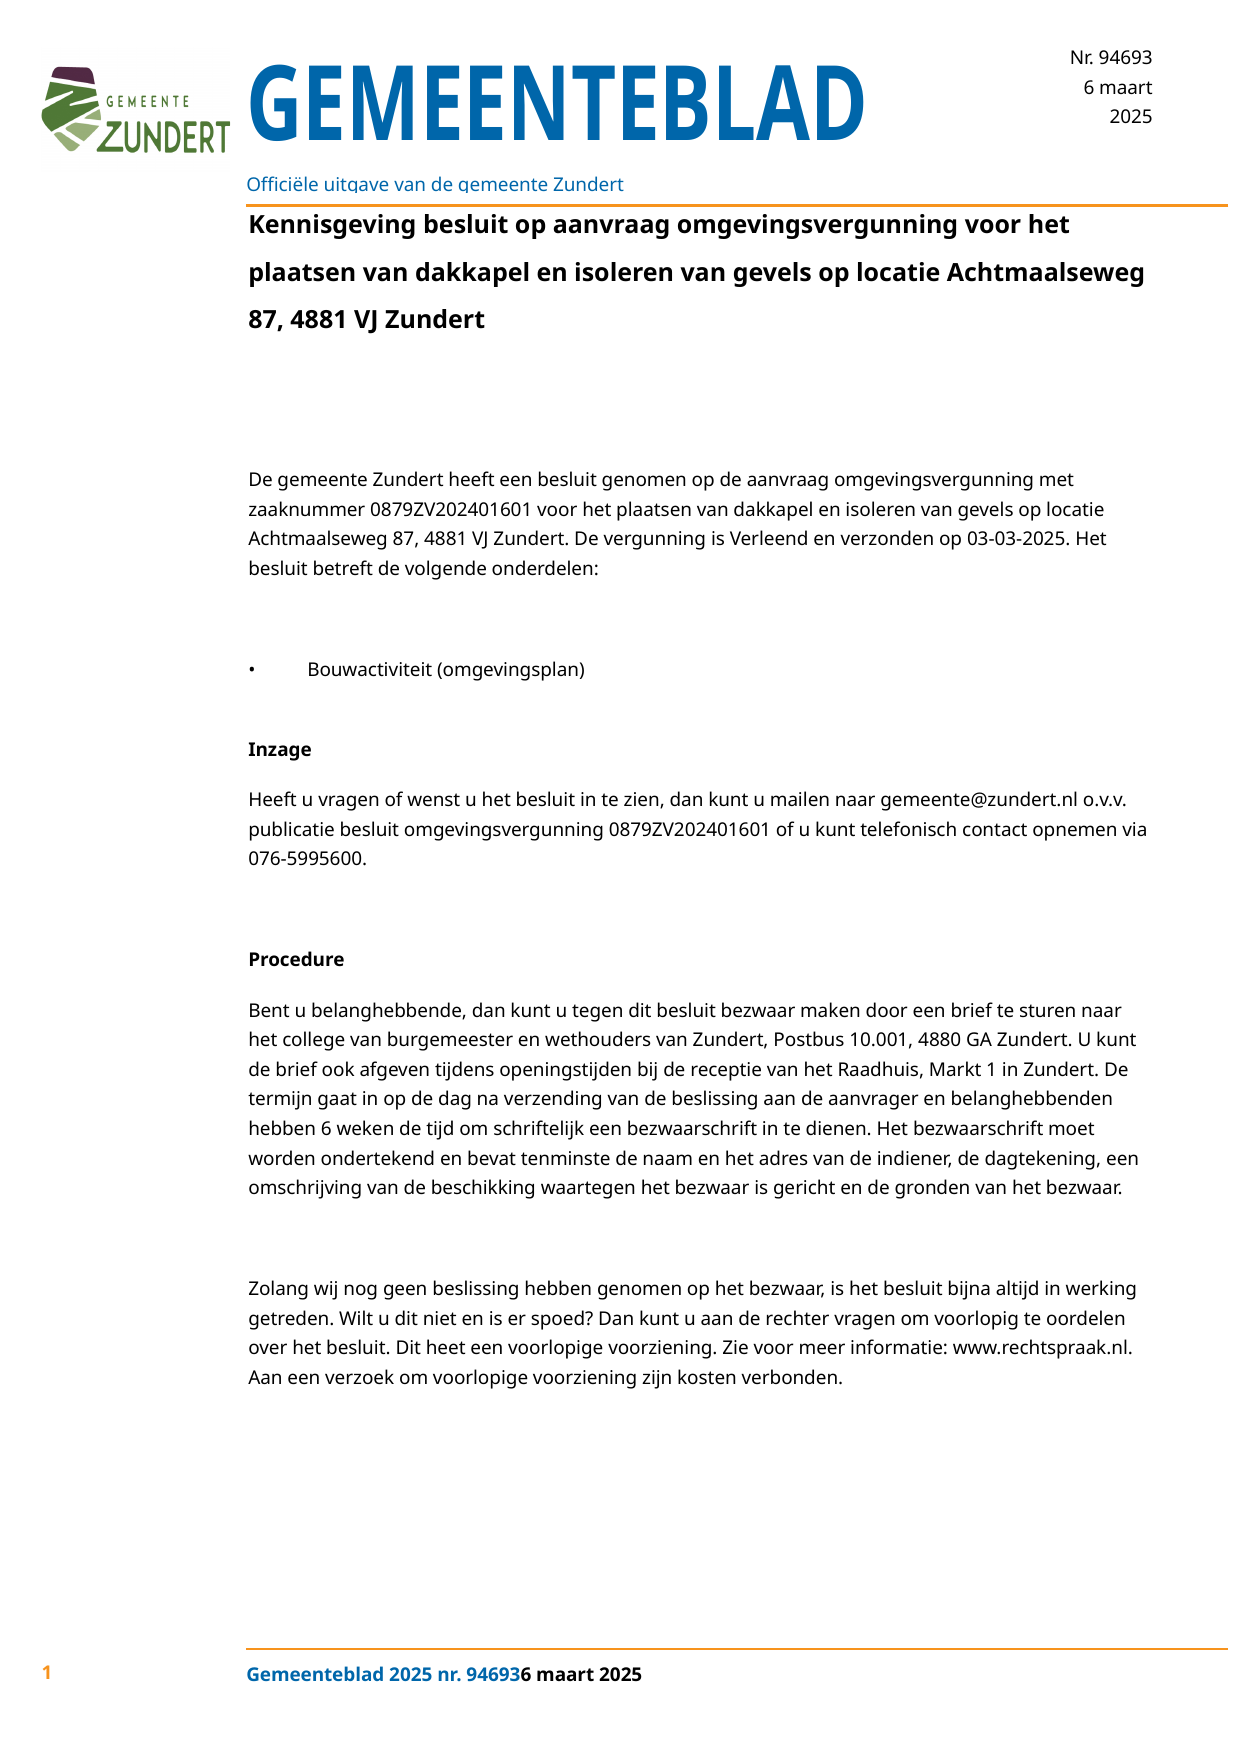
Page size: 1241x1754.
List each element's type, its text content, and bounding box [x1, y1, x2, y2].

text Kennisgeving besluit op aanvraag omgevingsvergunning voor het plaatsen van dakkapel en isoleren van gevels op locatie Achtmaalseweg 87, 4881 VJ Zundert [248, 207, 1152, 336]
text Heeft u vragen of wenst u het besluit in te zien, dan kunt u mailen naar gemeente@zundert.nl o.v.v. publicatie besluit omgevingsvergunning 0879ZV202401601 of u kunt telefonisch contact opnemen via 076-5995600. [248, 786, 1152, 871]
picture [41, 47, 231, 172]
text Inzage [248, 736, 1152, 762]
text Procedure [248, 946, 1152, 972]
text De gemeente Zundert heeft een besluit genomen op de aanvraag omgevingsvergunning met zaaknummer 0879ZV202401601 voor het plaatsen van dakkapel en isoleren van gevels op locatie Achtmaalseweg 87, 4881 VJ Zundert. De vergunning is Verleend en verzonden op 03-03-2025. Het besluit betreft de volgende onderdelen: [248, 466, 1152, 581]
text Zolang wij nog geen beslissing hebben genomen op het bezwaar, is het besluit bijna altijd in werking getreden. Wilt u dit niet en is er spoed? Dan kunt u aan de rechter vragen om voorlopig te oordelen over het besluit. Dit heet een voorlopige voorziening. Zie voor meer informatie: www.rechtspraak.nl. Aan een verzoek om voorlopige voorziening zijn kosten verbonden. [248, 1275, 1152, 1389]
list Bouwactiviteit (omgevingsplan) [248, 656, 1152, 682]
text Bent u belanghebbende, dan kunt u tegen dit besluit bezwaar maken door een brief te sturen naar het college van burgemeester en wethouders van Zundert, Postbus 10.001, 4880 GA Zundert. U kunt de brief ook afgeven tijdens openingstijden bij de receptie van het Raadhuis, Markt 1 in Zundert. De termijn gaat in op de dag na verzending van de beslissing aan de aanvrager en belanghebbenden hebben 6 weken de tijd om schriftelijk een bezwaarschrift in te dienen. Het bezwaarschrift moet worden ondertekend en bevat tenminste de naam en het adres van de indiener, de dagtekening, een omschrijving van de beschikking waartegen het bezwaar is gericht en de gronden van het bezwaar. [248, 997, 1152, 1200]
